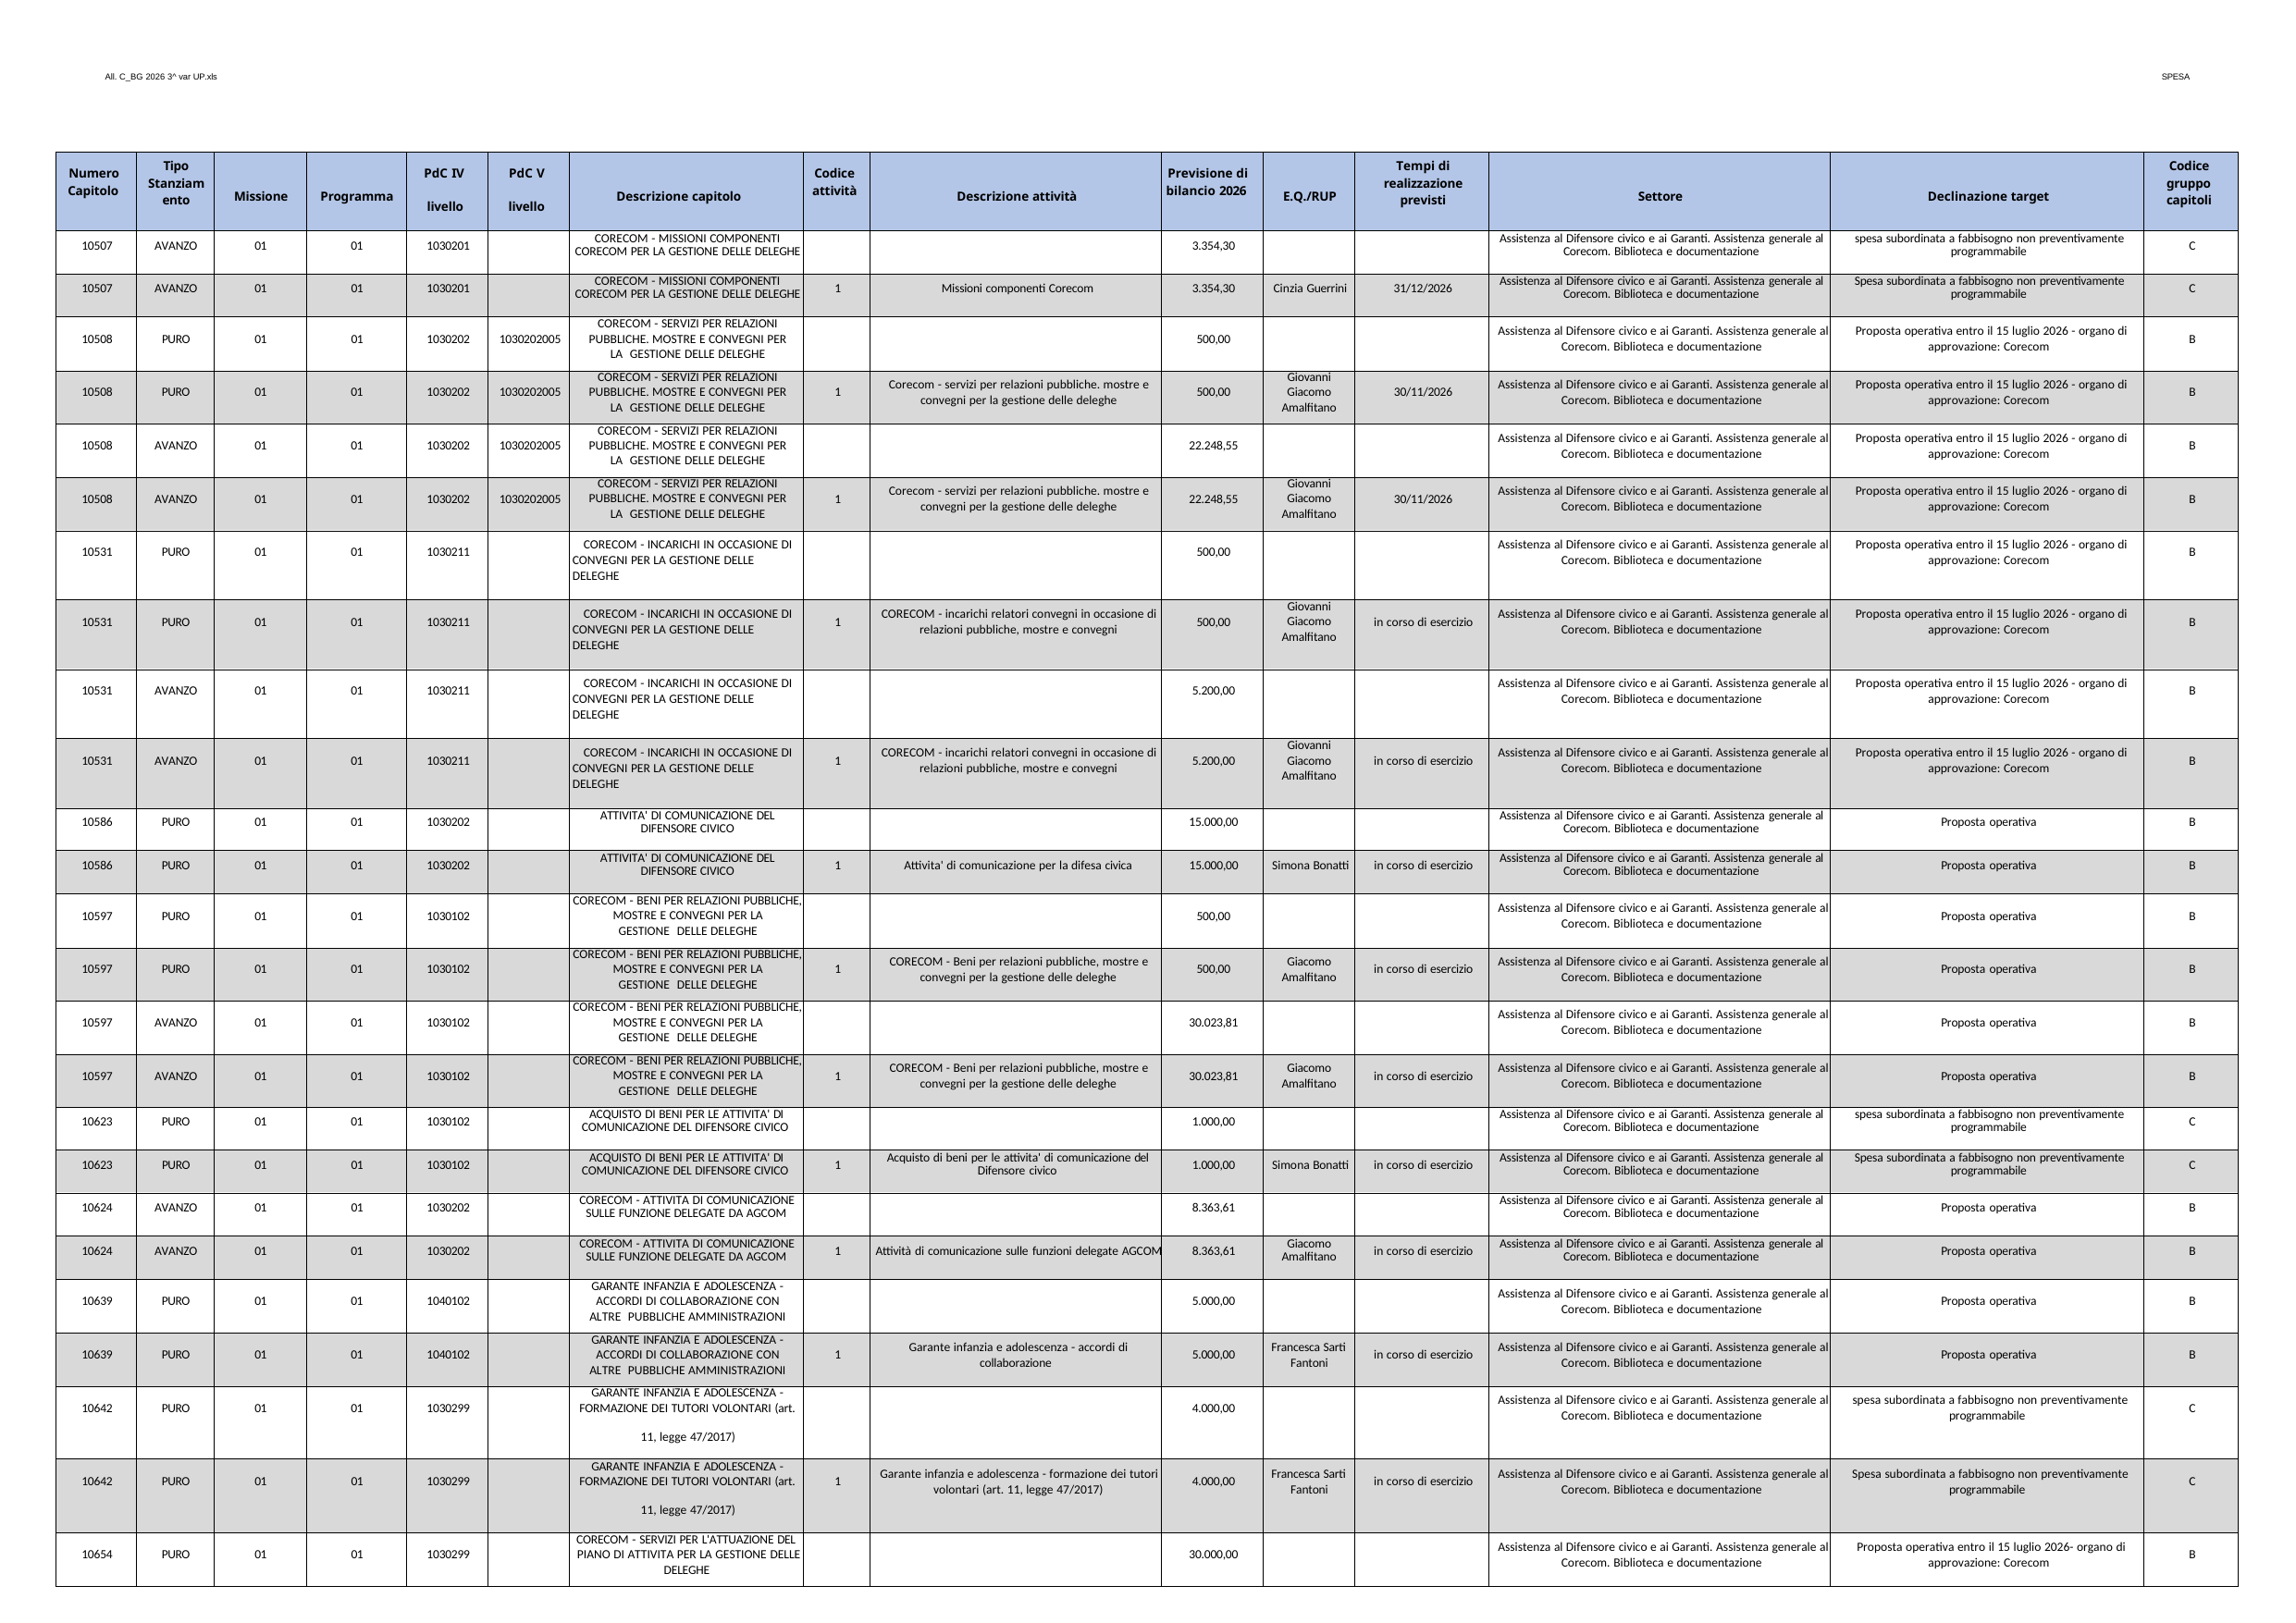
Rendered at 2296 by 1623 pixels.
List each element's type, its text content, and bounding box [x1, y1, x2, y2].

table_cell [1264, 231, 1354, 274]
table_cell ACQUISTO DI BENI PER LE ATTIVITA' DI COMUNICAZIONE DEL DIFENSORE CIVICO [570, 1150, 803, 1192]
table_cell 01 [215, 851, 306, 893]
table_cell [870, 809, 1161, 850]
table_cell 1030202005 [488, 478, 569, 530]
table_cell C [2144, 1108, 2238, 1150]
table_cell AVANZO [137, 275, 214, 316]
table_cell PURO [137, 1459, 214, 1532]
table_cell [804, 1387, 870, 1458]
table_cell B [2144, 424, 2238, 477]
table_cell [870, 1533, 1161, 1586]
table_cell 10639 [56, 1334, 136, 1386]
table_cell 01 [307, 1194, 406, 1236]
table_cell [870, 670, 1161, 738]
table_cell Proposta operativa [1831, 949, 2143, 1001]
table_cell 01 [215, 532, 306, 599]
table_cell 10586 [56, 809, 136, 850]
table_cell [870, 1280, 1161, 1333]
table_header Settore [1489, 153, 1830, 230]
table_cell Spesa subordinata a fabbisogno non preventivamente programmabile [1831, 275, 2143, 316]
table_cell [804, 317, 870, 371]
table_cell PURO [137, 894, 214, 947]
table_cell 01 [307, 809, 406, 850]
table_cell AVANZO [137, 478, 214, 530]
table_cell CORECOM - MISSIONI COMPONENTI CORECOM PER LA GESTIONE DELLE DELEGHE [570, 275, 803, 316]
table_cell 01 [307, 670, 406, 738]
table_cell 01 [307, 1334, 406, 1386]
table_cell 01 [307, 1459, 406, 1532]
table_cell 1030202005 [488, 424, 569, 477]
table_cell AVANZO [137, 1055, 214, 1107]
table_cell 01 [307, 1002, 406, 1054]
table_cell Assistenza al Difensore civico e ai Garanti. Assistenza generale al Corecom. Biblioteca e documentazione [1489, 1280, 1830, 1333]
table_cell CORECOM - INCARICHI IN OCCASIONE DI CONVEGNI PER LA GESTIONE DELLE DELEGHE [570, 532, 803, 599]
table_cell CORECOM - SERVIZI PER RELAZIONI PUBBLICHE. MOSTRE E CONVEGNI PER LA GESTIONE DELLE DELEGHE [570, 372, 803, 424]
table_cell 1030202005 [488, 317, 569, 371]
table_cell AVANZO [137, 670, 214, 738]
table_cell 22.248,55 [1162, 478, 1263, 530]
table_cell 30.000,00 [1162, 1533, 1263, 1586]
table_cell 1030202 [407, 1194, 488, 1236]
table_cell Giovanni Giacomo Amalfitano [1264, 739, 1354, 808]
table_cell PURO [137, 600, 214, 669]
table_cell PURO [137, 1533, 214, 1586]
table_cell 500,00 [1162, 317, 1263, 371]
table_cell 1 [804, 739, 870, 808]
table_cell [488, 1533, 569, 1586]
table_cell Proposta operativa entro il 15 luglio 2026 - organo di approvazione: Corecom [1831, 739, 2143, 808]
table_cell PURO [137, 1150, 214, 1192]
table_cell 01 [215, 1533, 306, 1586]
table_cell Assistenza al Difensore civico e ai Garanti. Assistenza generale al Corecom. Biblioteca e documentazione [1489, 739, 1830, 808]
table_cell C [2144, 1387, 2238, 1458]
table_cell 01 [215, 949, 306, 1001]
table_cell 01 [215, 1280, 306, 1333]
table_cell Assistenza al Difensore civico e ai Garanti. Assistenza generale al Corecom. Biblioteca e documentazione [1489, 532, 1830, 599]
table_cell 10642 [56, 1459, 136, 1532]
table_cell 01 [215, 1055, 306, 1107]
table_cell [804, 532, 870, 599]
table_cell Spesa subordinata a fabbisogno non preventivamente programmabile [1831, 1150, 2143, 1192]
table_cell CORECOM - incarichi relatori convegni in occasione di relazioni pubbliche, mostre e convegni [870, 739, 1161, 808]
table_cell [1355, 424, 1488, 477]
table_cell spesa subordinata a fabbisogno non preventivamente programmabile [1831, 1387, 2143, 1458]
table_cell 10586 [56, 851, 136, 893]
table_cell 1.000,00 [1162, 1150, 1263, 1192]
table_cell 10654 [56, 1533, 136, 1586]
table_cell Proposta operativa [1831, 1055, 2143, 1107]
table_cell PURO [137, 949, 214, 1001]
table_cell 1030102 [407, 949, 488, 1001]
table_cell CORECOM - BENI PER RELAZIONI PUBBLICHE, MOSTRE E CONVEGNI PER LA GESTIONE DELLE DELEGHE [570, 1055, 803, 1107]
table_cell B [2144, 1055, 2238, 1107]
table_cell B [2144, 478, 2238, 530]
table_cell [1355, 894, 1488, 947]
table_cell 500,00 [1162, 894, 1263, 947]
table_cell Missioni componenti Corecom [870, 275, 1161, 316]
table_cell 10531 [56, 739, 136, 808]
table_cell 1 [804, 1150, 870, 1192]
table_cell Giovanni Giacomo Amalfitano [1264, 372, 1354, 424]
table_cell [870, 1002, 1161, 1054]
table_cell 30.023,81 [1162, 1055, 1263, 1107]
table_cell CORECOM - INCARICHI IN OCCASIONE DI CONVEGNI PER LA GESTIONE DELLE DELEGHE [570, 739, 803, 808]
table_cell 10508 [56, 478, 136, 530]
table_cell 1 [804, 478, 870, 530]
table_cell Assistenza al Difensore civico e ai Garanti. Assistenza generale al Corecom. Biblioteca e documentazione [1489, 670, 1830, 738]
table_cell 01 [215, 231, 306, 274]
table_cell [1264, 670, 1354, 738]
table_cell 01 [215, 424, 306, 477]
table_cell C [2144, 1459, 2238, 1532]
table_cell B [2144, 1194, 2238, 1236]
table_cell Proposta operativa entro il 15 luglio 2026 - organo di approvazione: Corecom [1831, 532, 2143, 599]
table_cell [804, 1533, 870, 1586]
table_cell ATTIVITA' DI COMUNICAZIONE DEL DIFENSORE CIVICO [570, 809, 803, 850]
table_header Missione [215, 153, 306, 230]
table_cell C [2144, 231, 2238, 274]
table_cell 1030201 [407, 275, 488, 316]
table_cell B [2144, 1334, 2238, 1386]
table_cell Proposta operativa [1831, 1334, 2143, 1386]
table_cell 1 [804, 1055, 870, 1107]
table_cell 15.000,00 [1162, 851, 1263, 893]
table_cell [1355, 809, 1488, 850]
table_cell AVANZO [137, 739, 214, 808]
table_cell CORECOM - SERVIZI PER RELAZIONI PUBBLICHE. MOSTRE E CONVEGNI PER LA GESTIONE DELLE DELEGHE [570, 317, 803, 371]
table_cell [1264, 809, 1354, 850]
table_cell [804, 424, 870, 477]
table_cell Proposta operativa entro il 15 luglio 2026- organo di approvazione: Corecom [1831, 1533, 2143, 1586]
table_cell B [2144, 532, 2238, 599]
table_cell 01 [215, 317, 306, 371]
table_cell B [2144, 317, 2238, 371]
table_cell 1030102 [407, 894, 488, 947]
table_cell 01 [307, 739, 406, 808]
table_cell CORECOM - INCARICHI IN OCCASIONE DI CONVEGNI PER LA GESTIONE DELLE DELEGHE [570, 670, 803, 738]
table_cell Proposta operativa [1831, 1194, 2143, 1236]
table_cell 1030102 [407, 1150, 488, 1192]
table_cell CORECOM - BENI PER RELAZIONI PUBBLICHE, MOSTRE E CONVEGNI PER LA GESTIONE DELLE DELEGHE [570, 949, 803, 1001]
table_cell Giacomo Amalfitano [1264, 1055, 1354, 1107]
table_cell 01 [307, 1533, 406, 1586]
table_cell Acquisto di beni per le attivita' di comunicazione del Difensore civico [870, 1150, 1161, 1192]
table_cell B [2144, 739, 2238, 808]
table_cell Assistenza al Difensore civico e ai Garanti. Assistenza generale al Corecom. Biblioteca e documentazione [1489, 1387, 1830, 1458]
table_cell 500,00 [1162, 372, 1263, 424]
table_cell 30/11/2026 [1355, 372, 1488, 424]
table_cell 1030202 [407, 1236, 488, 1279]
table_cell 01 [215, 739, 306, 808]
table_cell Assistenza al Difensore civico e ai Garanti. Assistenza generale al Corecom. Biblioteca e documentazione [1489, 424, 1830, 477]
table_cell Assistenza al Difensore civico e ai Garanti. Assistenza generale al Corecom. Biblioteca e documentazione [1489, 1108, 1830, 1150]
table_cell Garante infanzia e adolescenza - accordi di collaborazione [870, 1334, 1161, 1386]
table_cell 10623 [56, 1150, 136, 1192]
table_cell Proposta operativa entro il 15 luglio 2026 - organo di approvazione: Corecom [1831, 670, 2143, 738]
table_cell 30.023,81 [1162, 1002, 1263, 1054]
table_cell Corecom - servizi per relazioni pubbliche. mostre e convegni per la gestione delle deleghe [870, 372, 1161, 424]
table_cell [488, 894, 569, 947]
table_cell [488, 739, 569, 808]
table_cell B [2144, 1002, 2238, 1054]
table_cell 10597 [56, 894, 136, 947]
table_cell 22.248,55 [1162, 424, 1263, 477]
table_cell CORECOM - INCARICHI IN OCCASIONE DI CONVEGNI PER LA GESTIONE DELLE DELEGHE [570, 600, 803, 669]
table_cell PURO [137, 1334, 214, 1386]
table_cell [870, 317, 1161, 371]
table_cell Assistenza al Difensore civico e ai Garanti. Assistenza generale al Corecom. Biblioteca e documentazione [1489, 851, 1830, 893]
table_cell 1040102 [407, 1334, 488, 1386]
table_cell Proposta operativa entro il 15 luglio 2026 - organo di approvazione: Corecom [1831, 317, 2143, 371]
table_cell 1030202 [407, 424, 488, 477]
table_cell GARANTE INFANZIA E ADOLESCENZA - FORMAZIONE DEI TUTORI VOLONTARI (art. 11, legge 47/2017) [570, 1459, 803, 1532]
table_cell 30/11/2026 [1355, 478, 1488, 530]
table_cell 15.000,00 [1162, 809, 1263, 850]
table_header Descrizione attività [870, 153, 1161, 230]
table_cell 01 [307, 532, 406, 599]
table_cell 10597 [56, 1055, 136, 1107]
table_cell Francesca Sarti Fantoni [1264, 1459, 1354, 1532]
table_cell CORECOM - SERVIZI PER L'ATTUAZIONE DEL PIANO DI ATTIVITA PER LA GESTIONE DELLE DELEGHE [570, 1533, 803, 1586]
table_cell [1355, 1280, 1488, 1333]
table_cell in corso di esercizio [1355, 1334, 1488, 1386]
table_cell 01 [307, 894, 406, 947]
table_cell [488, 1334, 569, 1386]
table_cell Proposta operativa [1831, 1280, 2143, 1333]
table_cell [804, 1280, 870, 1333]
table_cell Attivita' di comunicazione per la difesa civica [870, 851, 1161, 893]
table_cell CORECOM - Beni per relazioni pubbliche, mostre e convegni per la gestione delle deleghe [870, 949, 1161, 1001]
table_cell Garante infanzia e adolescenza - formazione dei tutori volontari (art. 11, legge 47/2017) [870, 1459, 1161, 1532]
table_cell B [2144, 949, 2238, 1001]
table_cell Corecom - servizi per relazioni pubbliche. mostre e convegni per la gestione delle deleghe [870, 478, 1161, 530]
table_cell 10639 [56, 1280, 136, 1333]
table_cell [1264, 532, 1354, 599]
table_cell 01 [215, 1236, 306, 1279]
table_cell 1030202 [407, 317, 488, 371]
table_cell 01 [215, 1459, 306, 1532]
table_cell B [2144, 372, 2238, 424]
table_header PdC IV livello [407, 153, 488, 230]
table_cell 01 [307, 478, 406, 530]
table_cell PURO [137, 1280, 214, 1333]
table_cell 01 [215, 600, 306, 669]
table_cell [1264, 1533, 1354, 1586]
table_cell 1030202005 [488, 372, 569, 424]
table_cell spesa subordinata a fabbisogno non preventivamente programmabile [1831, 1108, 2143, 1150]
table_cell 1 [804, 949, 870, 1001]
table_cell Assistenza al Difensore civico e ai Garanti. Assistenza generale al Corecom. Biblioteca e documentazione [1489, 600, 1830, 669]
table_cell 1030202 [407, 809, 488, 850]
table_cell 1030102 [407, 1055, 488, 1107]
table_cell [1264, 1108, 1354, 1150]
table_cell [488, 1280, 569, 1333]
table_cell Proposta operativa [1831, 1002, 2143, 1054]
table_cell 10507 [56, 231, 136, 274]
table_cell Spesa subordinata a fabbisogno non preventivamente programmabile [1831, 1459, 2143, 1532]
table_header Previsione di bilancio 2026 [1162, 153, 1263, 230]
table_cell 01 [307, 1280, 406, 1333]
table_cell 01 [307, 851, 406, 893]
table_cell CORECOM - ATTIVITA DI COMUNICAZIONE SULLE FUNZIONE DELEGATE DA AGCOM [570, 1236, 803, 1279]
table_cell 1 [804, 1236, 870, 1279]
table_cell 1030211 [407, 739, 488, 808]
table_cell [1355, 1387, 1488, 1458]
table_cell GARANTE INFANZIA E ADOLESCENZA - ACCORDI DI COLLABORAZIONE CON ALTRE PUBBLICHE AMMINISTRAZIONI [570, 1280, 803, 1333]
table_cell 01 [215, 275, 306, 316]
table_cell [1355, 1002, 1488, 1054]
table_cell 01 [215, 1150, 306, 1192]
table_cell 01 [307, 424, 406, 477]
table_cell 10624 [56, 1194, 136, 1236]
table_cell Assistenza al Difensore civico e ai Garanti. Assistenza generale al Corecom. Biblioteca e documentazione [1489, 1459, 1830, 1532]
table_cell 01 [215, 478, 306, 530]
table_cell 1030102 [407, 1002, 488, 1054]
table_cell 1 [804, 1459, 870, 1532]
table_cell 10508 [56, 317, 136, 371]
table_cell [870, 532, 1161, 599]
table_cell [804, 1108, 870, 1150]
table_cell [1355, 1194, 1488, 1236]
table_header PdC V livello [488, 153, 569, 230]
table_cell 5.000,00 [1162, 1280, 1263, 1333]
table_header E.Q./RUP [1264, 153, 1354, 230]
table_cell 1030211 [407, 532, 488, 599]
table_cell 01 [307, 231, 406, 274]
table_header Programma [307, 153, 406, 230]
table_cell 1 [804, 851, 870, 893]
table_cell CORECOM - SERVIZI PER RELAZIONI PUBBLICHE. MOSTRE E CONVEGNI PER LA GESTIONE DELLE DELEGHE [570, 478, 803, 530]
table_cell [1355, 670, 1488, 738]
table_cell Assistenza al Difensore civico e ai Garanti. Assistenza generale al Corecom. Biblioteca e documentazione [1489, 317, 1830, 371]
table_cell B [2144, 809, 2238, 850]
table_cell 01 [215, 670, 306, 738]
table_cell PURO [137, 1108, 214, 1150]
table_cell 1 [804, 600, 870, 669]
table_cell 1030211 [407, 600, 488, 669]
table_cell 500,00 [1162, 600, 1263, 669]
table_cell 01 [307, 1387, 406, 1458]
table_cell 01 [215, 1387, 306, 1458]
table_cell [488, 231, 569, 274]
table_cell B [2144, 600, 2238, 669]
table_cell B [2144, 670, 2238, 738]
table_cell [804, 809, 870, 850]
table_cell Assistenza al Difensore civico e ai Garanti. Assistenza generale al Corecom. Biblioteca e documentazione [1489, 1533, 1830, 1586]
table_cell [870, 1108, 1161, 1150]
table_cell 10624 [56, 1236, 136, 1279]
table_cell C [2144, 275, 2238, 316]
table_cell 10531 [56, 532, 136, 599]
table_cell Assistenza al Difensore civico e ai Garanti. Assistenza generale al Corecom. Biblioteca e documentazione [1489, 1002, 1830, 1054]
table_cell [488, 1108, 569, 1150]
table_cell Proposta operativa [1831, 809, 2143, 850]
table_cell 8.363,61 [1162, 1236, 1263, 1279]
table_cell Attività di comunicazione sulle funzioni delegate AGCOM [870, 1236, 1161, 1279]
table_cell 10531 [56, 600, 136, 669]
table_cell 01 [215, 1194, 306, 1236]
table_cell Proposta operativa entro il 15 luglio 2026 - organo di approvazione: Corecom [1831, 424, 2143, 477]
table_cell Assistenza al Difensore civico e ai Garanti. Assistenza generale al Corecom. Biblioteca e documentazione [1489, 949, 1830, 1001]
table_cell spesa subordinata a fabbisogno non preventivamente programmabile [1831, 231, 2143, 274]
table_cell Assistenza al Difensore civico e ai Garanti. Assistenza generale al Corecom. Biblioteca e documentazione [1489, 1194, 1830, 1236]
table_cell [488, 1194, 569, 1236]
table_cell 1040102 [407, 1280, 488, 1333]
table_cell B [2144, 851, 2238, 893]
table_cell 5.200,00 [1162, 670, 1263, 738]
table_cell [488, 809, 569, 850]
table_cell [870, 1387, 1161, 1458]
table_cell [1355, 317, 1488, 371]
table_header Declinazione target [1831, 153, 2143, 230]
table_cell Proposta operativa entro il 15 luglio 2026 - organo di approvazione: Corecom [1831, 478, 2143, 530]
table_header Tipo Stanziam ento [137, 153, 214, 230]
table_cell Assistenza al Difensore civico e ai Garanti. Assistenza generale al Corecom. Biblioteca e documentazione [1489, 1334, 1830, 1386]
table_cell [1264, 1002, 1354, 1054]
table_cell 01 [307, 1236, 406, 1279]
table_cell PURO [137, 809, 214, 850]
table_cell [870, 1194, 1161, 1236]
table_cell Giovanni Giacomo Amalfitano [1264, 600, 1354, 669]
table_cell 1 [804, 372, 870, 424]
table_cell 01 [307, 372, 406, 424]
table_cell AVANZO [137, 424, 214, 477]
table_cell AVANZO [137, 1194, 214, 1236]
table_cell in corso di esercizio [1355, 1236, 1488, 1279]
table_header Descrizione capitolo [570, 153, 803, 230]
table_cell Assistenza al Difensore civico e ai Garanti. Assistenza generale al Corecom. Biblioteca e documentazione [1489, 1150, 1830, 1192]
table_cell [1264, 1387, 1354, 1458]
table_cell Assistenza al Difensore civico e ai Garanti. Assistenza generale al Corecom. Biblioteca e documentazione [1489, 231, 1830, 274]
table_cell in corso di esercizio [1355, 1459, 1488, 1532]
table_cell PURO [137, 1387, 214, 1458]
table_cell 01 [215, 809, 306, 850]
table_cell B [2144, 894, 2238, 947]
table_cell 31/12/2026 [1355, 275, 1488, 316]
table_cell CORECOM - BENI PER RELAZIONI PUBBLICHE, MOSTRE E CONVEGNI PER LA GESTIONE DELLE DELEGHE [570, 894, 803, 947]
table_cell [804, 670, 870, 738]
table_cell [1355, 532, 1488, 599]
table_cell 1030201 [407, 231, 488, 274]
table_cell AVANZO [137, 231, 214, 274]
table_cell Assistenza al Difensore civico e ai Garanti. Assistenza generale al Corecom. Biblioteca e documentazione [1489, 894, 1830, 947]
table_cell [488, 851, 569, 893]
table_cell Assistenza al Difensore civico e ai Garanti. Assistenza generale al Corecom. Biblioteca e documentazione [1489, 275, 1830, 316]
table_cell Giacomo Amalfitano [1264, 1236, 1354, 1279]
table_cell [804, 1002, 870, 1054]
table_cell 01 [215, 1002, 306, 1054]
table_cell 10508 [56, 424, 136, 477]
table_cell [1264, 894, 1354, 947]
table_cell 1 [804, 275, 870, 316]
table_cell Assistenza al Difensore civico e ai Garanti. Assistenza generale al Corecom. Biblioteca e documentazione [1489, 372, 1830, 424]
table_cell [488, 1002, 569, 1054]
table_cell [1264, 317, 1354, 371]
table_header Numero Capitolo [56, 153, 136, 230]
table_cell [1264, 1194, 1354, 1236]
table_cell ATTIVITA' DI COMUNICAZIONE DEL DIFENSORE CIVICO [570, 851, 803, 893]
table_cell B [2144, 1533, 2238, 1586]
table_cell 01 [307, 317, 406, 371]
table_cell PURO [137, 372, 214, 424]
table_cell [488, 1150, 569, 1192]
table_cell CORECOM - BENI PER RELAZIONI PUBBLICHE, MOSTRE E CONVEGNI PER LA GESTIONE DELLE DELEGHE [570, 1002, 803, 1054]
table_cell 1030202 [407, 372, 488, 424]
table_cell [870, 231, 1161, 274]
table_cell AVANZO [137, 1236, 214, 1279]
table_cell CORECOM - ATTIVITA DI COMUNICAZIONE SULLE FUNZIONE DELEGATE DA AGCOM [570, 1194, 803, 1236]
table_cell 01 [307, 1108, 406, 1150]
table_cell [1355, 1533, 1488, 1586]
table_cell [488, 1236, 569, 1279]
table_cell 1030202 [407, 478, 488, 530]
table_cell 500,00 [1162, 532, 1263, 599]
table_cell 1030211 [407, 670, 488, 738]
table_cell 1030299 [407, 1387, 488, 1458]
table_cell Proposta operativa entro il 15 luglio 2026 - organo di approvazione: Corecom [1831, 600, 2143, 669]
table_cell [488, 949, 569, 1001]
table_cell CORECOM - SERVIZI PER RELAZIONI PUBBLICHE. MOSTRE E CONVEGNI PER LA GESTIONE DELLE DELEGHE [570, 424, 803, 477]
table_cell 10531 [56, 670, 136, 738]
table_cell 01 [307, 1150, 406, 1192]
table_cell [1264, 424, 1354, 477]
table_cell Simona Bonatti [1264, 1150, 1354, 1192]
table_cell 10507 [56, 275, 136, 316]
table_cell 10623 [56, 1108, 136, 1150]
table_cell 01 [215, 372, 306, 424]
table_cell Assistenza al Difensore civico e ai Garanti. Assistenza generale al Corecom. Biblioteca e documentazione [1489, 809, 1830, 850]
table_cell Proposta operativa [1831, 894, 2143, 947]
table_cell 1030299 [407, 1459, 488, 1532]
table_cell Francesca Sarti Fantoni [1264, 1334, 1354, 1386]
table_cell in corso di esercizio [1355, 851, 1488, 893]
table_cell CORECOM - incarichi relatori convegni in occasione di relazioni pubbliche, mostre e convegni [870, 600, 1161, 669]
table_cell [870, 424, 1161, 477]
table_cell Proposta operativa entro il 15 luglio 2026 - organo di approvazione: Corecom [1831, 372, 2143, 424]
table_cell 5.000,00 [1162, 1334, 1263, 1386]
table_cell 01 [307, 275, 406, 316]
table_cell 01 [307, 1055, 406, 1107]
table_cell [804, 894, 870, 947]
table_cell Assistenza al Difensore civico e ai Garanti. Assistenza generale al Corecom. Biblioteca e documentazione [1489, 1236, 1830, 1279]
table_cell [804, 231, 870, 274]
table_cell AVANZO [137, 1002, 214, 1054]
table_cell in corso di esercizio [1355, 1150, 1488, 1192]
table_cell 1030202 [407, 851, 488, 893]
table_cell 3.354,30 [1162, 231, 1263, 274]
table_cell CORECOM - MISSIONI COMPONENTI CORECOM PER LA GESTIONE DELLE DELEGHE [570, 231, 803, 274]
table_cell 01 [307, 600, 406, 669]
table_cell 1030102 [407, 1108, 488, 1150]
table_cell 8.363,61 [1162, 1194, 1263, 1236]
table_header Tempi di realizzazione previsti [1355, 153, 1488, 230]
table_cell [1355, 231, 1488, 274]
table_header Codice attività [804, 153, 870, 230]
table_cell 10508 [56, 372, 136, 424]
table_cell 01 [215, 1108, 306, 1150]
table_cell in corso di esercizio [1355, 739, 1488, 808]
table_cell 01 [307, 949, 406, 1001]
table_cell [488, 1055, 569, 1107]
table_cell B [2144, 1280, 2238, 1333]
table_cell Proposta operativa [1831, 851, 2143, 893]
table_cell ACQUISTO DI BENI PER LE ATTIVITA' DI COMUNICAZIONE DEL DIFENSORE CIVICO [570, 1108, 803, 1150]
table_cell GARANTE INFANZIA E ADOLESCENZA - ACCORDI DI COLLABORAZIONE CON ALTRE PUBBLICHE AMMINISTRAZIONI [570, 1334, 803, 1386]
table_cell [488, 1459, 569, 1532]
table_cell [488, 532, 569, 599]
table_cell [1355, 1108, 1488, 1150]
table_cell Assistenza al Difensore civico e ai Garanti. Assistenza generale al Corecom. Biblioteca e documentazione [1489, 478, 1830, 530]
table_cell 1030299 [407, 1533, 488, 1586]
table_cell 4.000,00 [1162, 1387, 1263, 1458]
table_header Codice gruppo capitoli [2144, 153, 2238, 230]
table_cell 3.354,30 [1162, 275, 1263, 316]
table_cell in corso di esercizio [1355, 949, 1488, 1001]
table_cell [488, 670, 569, 738]
table_cell PURO [137, 317, 214, 371]
table_cell [804, 1194, 870, 1236]
table_cell B [2144, 1236, 2238, 1279]
table_cell GARANTE INFANZIA E ADOLESCENZA - FORMAZIONE DEI TUTORI VOLONTARI (art. 11, legge 47/2017) [570, 1387, 803, 1458]
table_cell Giovanni Giacomo Amalfitano [1264, 478, 1354, 530]
table_cell CORECOM - Beni per relazioni pubbliche, mostre e convegni per la gestione delle deleghe [870, 1055, 1161, 1107]
table_cell [488, 1387, 569, 1458]
table_cell [488, 600, 569, 669]
table_cell [1264, 1280, 1354, 1333]
table_cell 1 [804, 1334, 870, 1386]
table_cell [488, 275, 569, 316]
table_cell 500,00 [1162, 949, 1263, 1001]
table_cell in corso di esercizio [1355, 1055, 1488, 1107]
table_cell [870, 894, 1161, 947]
table_cell 10597 [56, 1002, 136, 1054]
table_cell PURO [137, 851, 214, 893]
table_cell Proposta operativa [1831, 1236, 2143, 1279]
table_cell Cinzia Guerrini [1264, 275, 1354, 316]
table_cell C [2144, 1150, 2238, 1192]
table_cell 4.000,00 [1162, 1459, 1263, 1532]
table_cell 5.200,00 [1162, 739, 1263, 808]
table_cell 1.000,00 [1162, 1108, 1263, 1150]
table_cell 01 [215, 1334, 306, 1386]
table_cell 01 [215, 894, 306, 947]
table_cell Giacomo Amalfitano [1264, 949, 1354, 1001]
table_cell PURO [137, 532, 214, 599]
table_cell Assistenza al Difensore civico e ai Garanti. Assistenza generale al Corecom. Biblioteca e documentazione [1489, 1055, 1830, 1107]
table_cell 10642 [56, 1387, 136, 1458]
table_cell Simona Bonatti [1264, 851, 1354, 893]
table_cell 10597 [56, 949, 136, 1001]
table_cell in corso di esercizio [1355, 600, 1488, 669]
